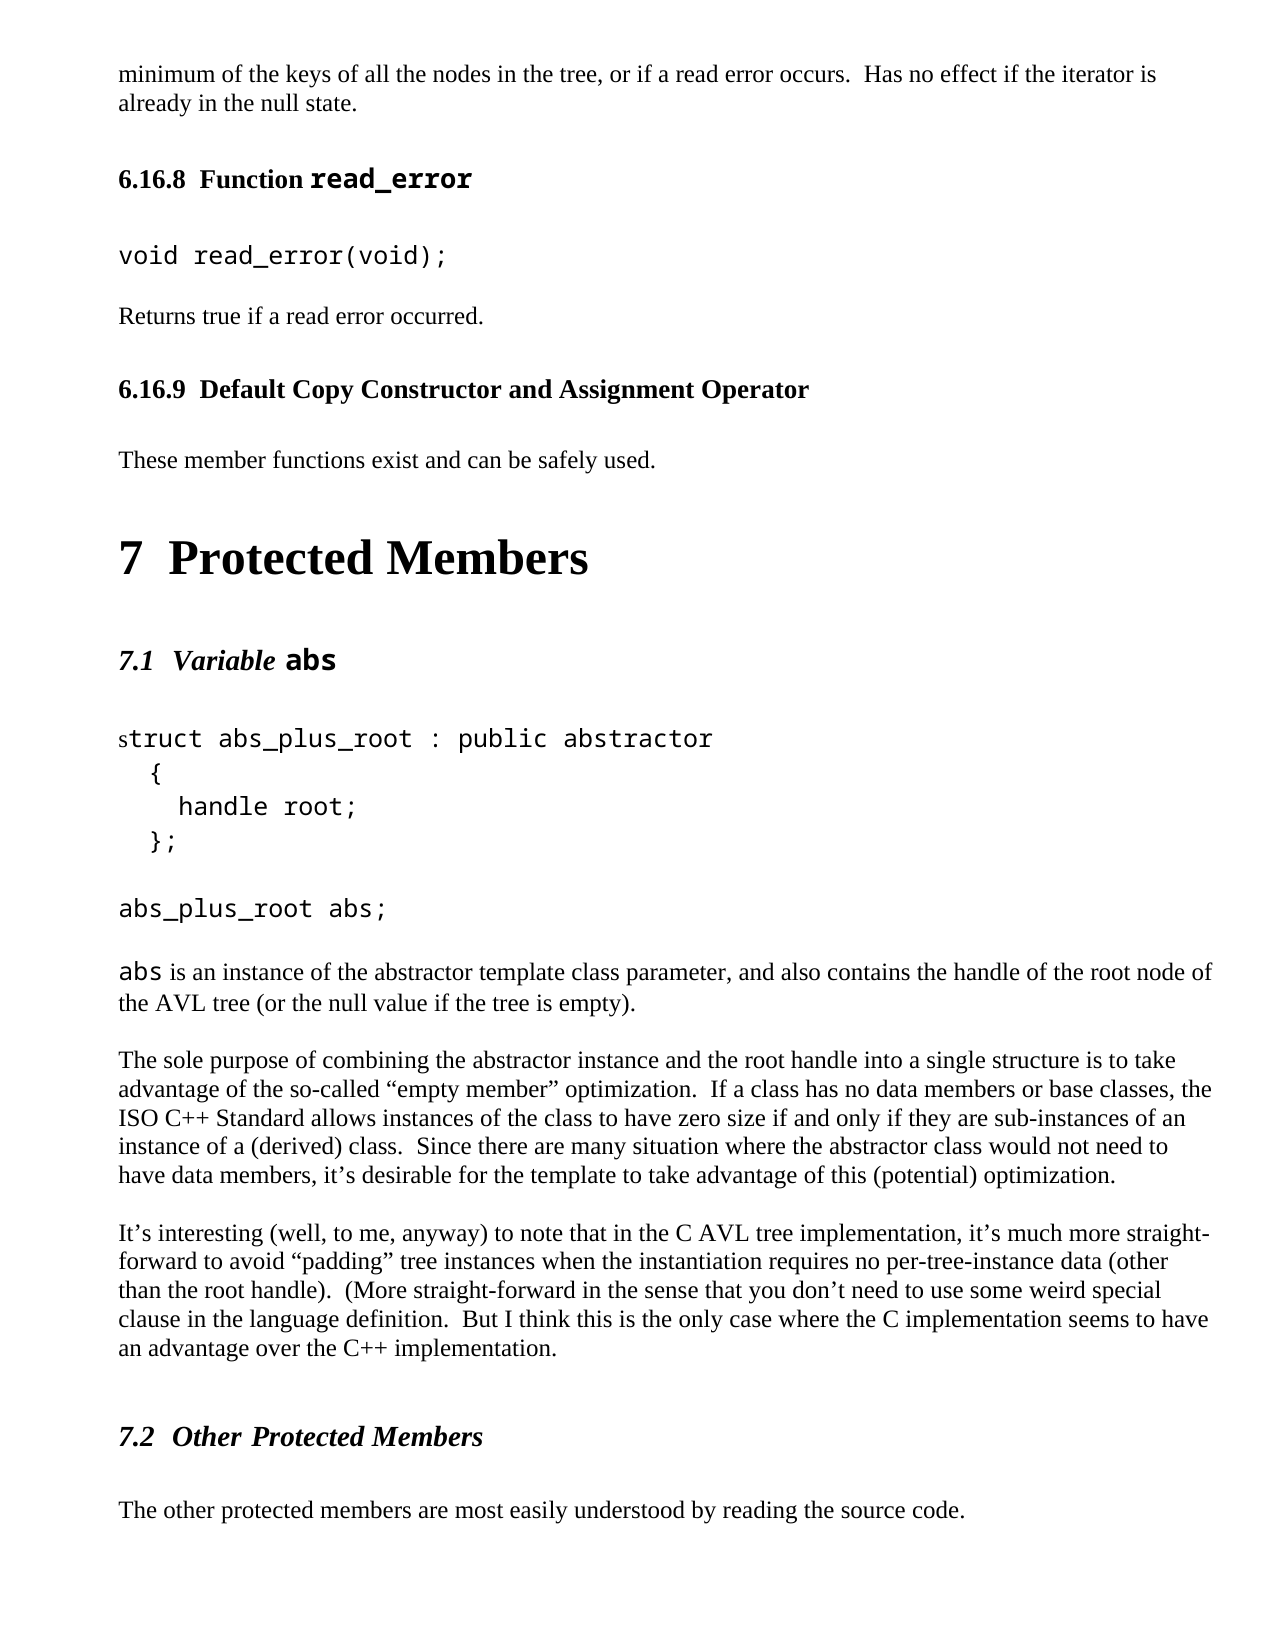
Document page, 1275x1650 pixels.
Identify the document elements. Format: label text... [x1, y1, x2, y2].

text It’s interesting (well, to me, anyway) to note that in the C AVL tree implementation, it’s much more straight-forward to avoid “padding” tree instances when the instantiation requires no per-tree-instance data (other than the root handle). (More straight-forward in the sense that you don’t need to use some weird special clause in the language definition. But I think this is the only case where the C implementation seems to have an advantage over the C++ implementation. [118, 1218, 1216, 1361]
subtitle 7.1 Variable abs [118, 636, 1216, 679]
subtitle 6.16.8 Function read_error [118, 160, 1216, 197]
text These member functions exist and can be safely used. [118, 445, 1216, 474]
text handle root; [118, 788, 1216, 823]
text The sole purpose of combining the abstractor instance and the root handle into a single structure is to take advantage of the so-called “empty member” optimization. If a class has no data members or base classes, the ISO C++ Standard allows instances of the class to have zero size if and only if they are sub-instances of an instance of a (derived) class. Since there are many situation where the abstractor class would not need to have data members, it’s desirable for the template to take advantage of this (potential) optimization. [118, 1045, 1216, 1189]
subtitle 7 Protected Members [118, 528, 1216, 585]
text The other protected members are most easily understood by reading the source code. [118, 1495, 1216, 1524]
text }; [118, 823, 1216, 857]
subtitle 7.2 Other Protected Members [118, 1411, 1216, 1454]
text void read_error(void); [118, 238, 1216, 272]
subtitle 6.16.9 Default Copy Constructor and Assignment Operator [118, 373, 1216, 404]
text abs_plus_root abs; [118, 891, 1216, 925]
text minimum of the keys of all the nodes in the tree, or if a read error occurs. Has no effect if the iterator is already in the null state. [118, 59, 1216, 117]
text { [118, 754, 1216, 788]
text abs is an instance of the abstractor template class parameter, and also contains the handle of the root node of the AVL tree (or the null value if the tree is empty). [118, 953, 1216, 1016]
text struct abs_plus_root : public abstractor [118, 720, 1216, 754]
text Returns true if a read error occurred. [118, 301, 1216, 329]
